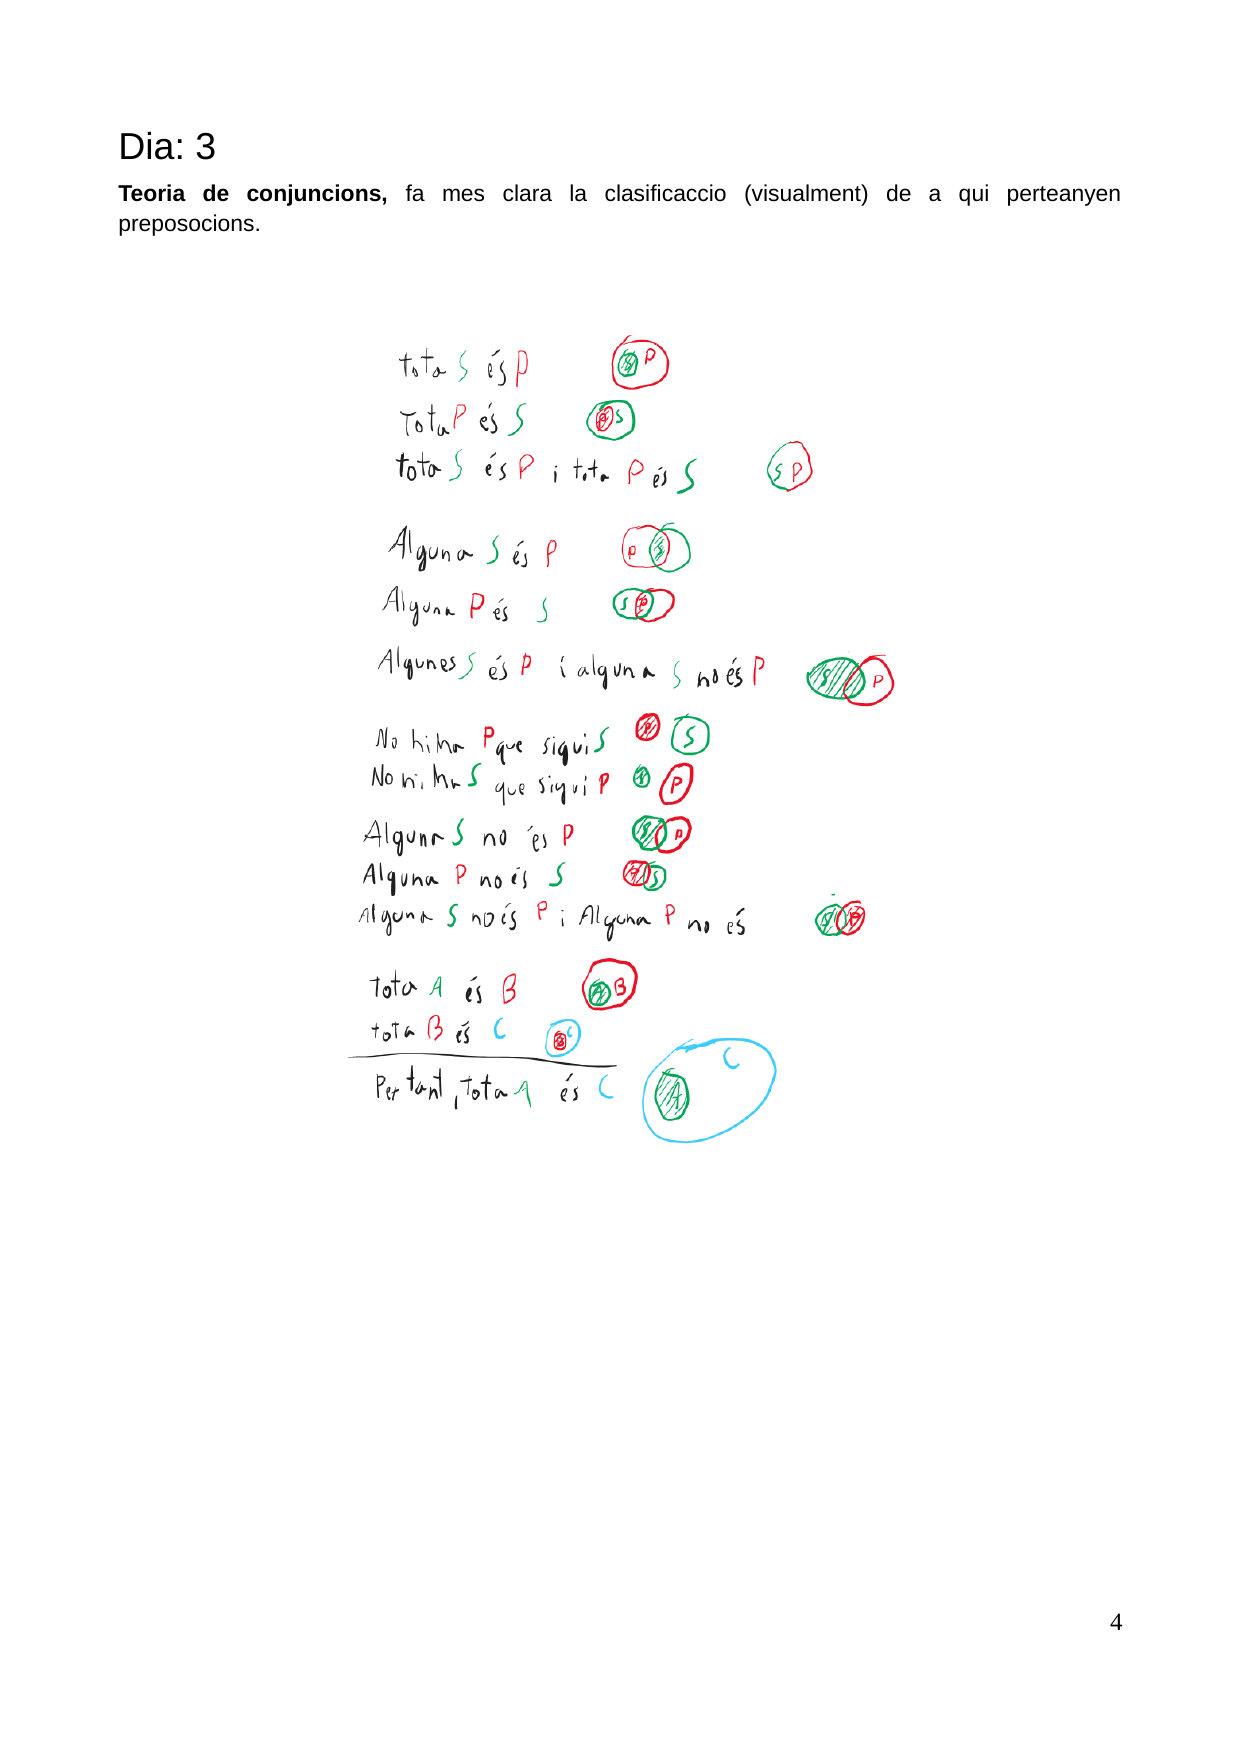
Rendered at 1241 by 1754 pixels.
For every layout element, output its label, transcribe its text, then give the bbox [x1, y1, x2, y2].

text Teoria de conjuncions, fa mes clara la clasificaccio (visualment) de a qui perteanyen preposocions. [118, 180, 1122, 237]
picture [267, 255, 973, 1224]
subtitle Dia: 3 [118, 124, 1122, 167]
